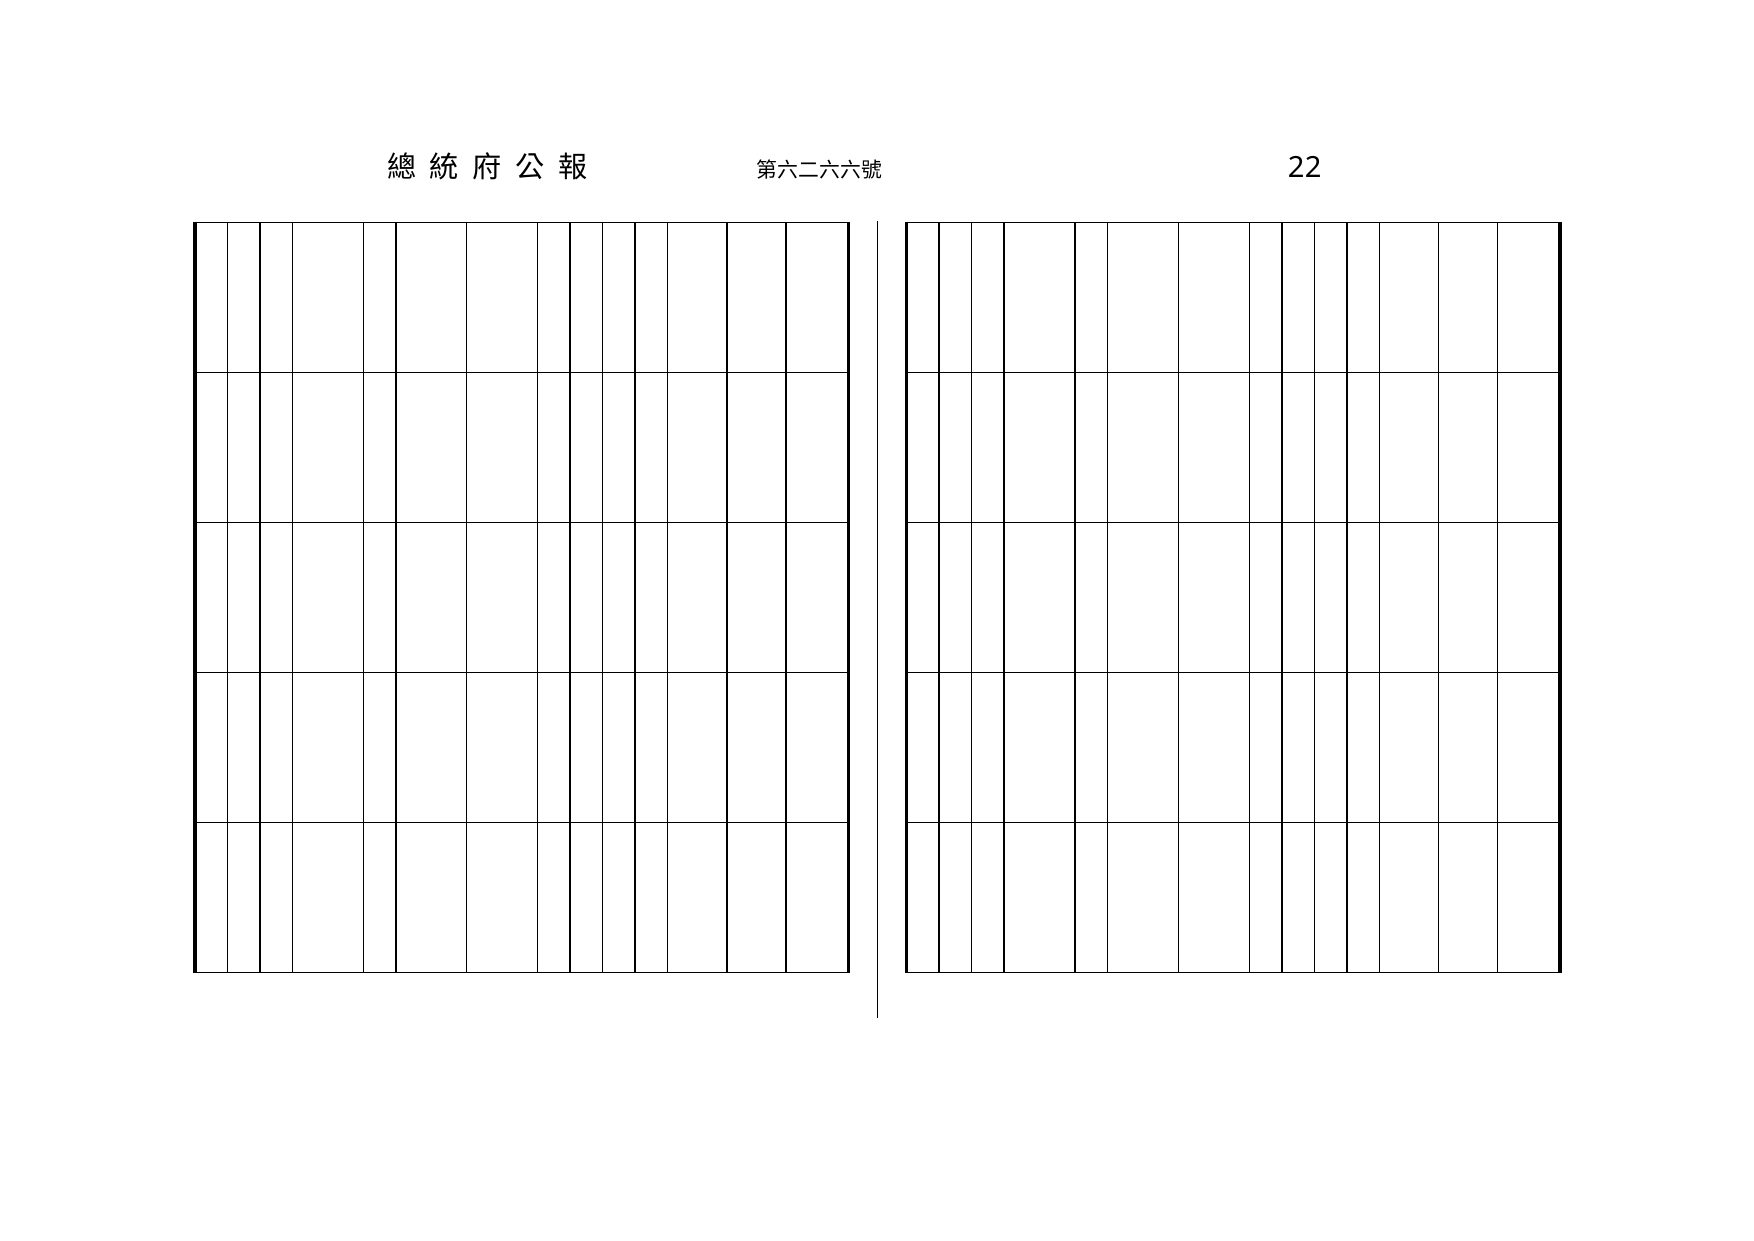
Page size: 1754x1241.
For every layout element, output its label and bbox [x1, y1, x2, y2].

table_cell [397, 223, 419, 372]
table_cell [514, 673, 537, 822]
table_cell [228, 523, 259, 672]
table_cell [668, 523, 697, 672]
table_cell [728, 373, 756, 522]
table_cell [443, 673, 466, 822]
table_cell [1131, 223, 1155, 372]
table_cell [1498, 223, 1527, 372]
table_cell [1226, 373, 1249, 522]
table_cell [816, 673, 847, 822]
table_cell [1468, 823, 1497, 972]
table_cell [1250, 523, 1281, 672]
table_cell [1348, 673, 1379, 822]
table_cell [1131, 523, 1155, 672]
table_cell [538, 673, 569, 822]
table_cell [1131, 673, 1155, 822]
table_cell [1028, 223, 1051, 372]
table_cell [1179, 523, 1202, 672]
table_cell [1527, 223, 1558, 372]
table_cell [1250, 673, 1281, 822]
table_cell [443, 223, 466, 372]
table_cell [538, 373, 569, 522]
table_cell [756, 823, 785, 972]
table_cell [972, 373, 1003, 522]
table_cell [668, 673, 697, 822]
table_cell [1076, 223, 1107, 372]
table_cell [1409, 373, 1438, 522]
table_cell [1380, 523, 1409, 672]
table_cell [197, 673, 227, 822]
table_cell [1226, 223, 1249, 372]
table_cell [571, 673, 602, 822]
table_cell [1439, 823, 1468, 972]
table_cell [1005, 223, 1028, 372]
table_cell [571, 823, 602, 972]
table_cell [467, 673, 490, 822]
table_cell [972, 223, 1003, 372]
table_cell [1108, 823, 1131, 972]
table_cell [1155, 223, 1178, 372]
table_cell [443, 823, 466, 972]
table_cell [816, 223, 847, 372]
table_cell [1108, 673, 1131, 822]
table_cell [1155, 373, 1178, 522]
table_cell [1108, 373, 1131, 522]
table_cell [787, 373, 816, 522]
table_cell [603, 523, 634, 672]
table_cell [668, 373, 697, 522]
table_cell [364, 673, 395, 822]
table_cell [340, 673, 363, 822]
table_cell [467, 223, 490, 372]
table_cell [467, 373, 490, 522]
table_cell [228, 223, 259, 372]
table_cell [1179, 223, 1202, 372]
table_cell [908, 673, 938, 822]
table_cell [603, 223, 634, 372]
table_cell [316, 673, 339, 822]
table_cell [940, 223, 971, 372]
table_cell [636, 523, 667, 672]
table_cell [1051, 823, 1074, 972]
table_cell [697, 373, 726, 522]
table_cell [756, 373, 785, 522]
table_cell [1202, 673, 1226, 822]
table_cell [1439, 523, 1468, 672]
table_cell [261, 673, 292, 822]
table_cell [1179, 373, 1202, 522]
table_cell [636, 223, 667, 372]
table_cell [1179, 673, 1202, 822]
table_cell [1005, 823, 1028, 972]
table_cell [1468, 673, 1497, 822]
table_cell [668, 823, 697, 972]
table_cell [397, 373, 419, 522]
table_cell [1527, 673, 1558, 822]
table_cell [1348, 373, 1379, 522]
table_cell [1250, 823, 1281, 972]
table_cell [293, 223, 316, 372]
table_cell [1380, 223, 1409, 372]
table_cell [538, 223, 569, 372]
table_cell [1527, 373, 1558, 522]
table_cell [340, 523, 363, 672]
table_cell [261, 823, 292, 972]
table_cell [316, 523, 339, 672]
table_cell [1409, 823, 1438, 972]
table_cell [1155, 523, 1178, 672]
table_cell [816, 373, 847, 522]
table_cell [1348, 223, 1379, 372]
table_cell [293, 673, 316, 822]
table_cell [1179, 823, 1202, 972]
table_cell [1226, 523, 1249, 672]
table_cell [1348, 823, 1379, 972]
table_cell [728, 823, 756, 972]
table_cell [1498, 523, 1527, 672]
table_cell [1380, 823, 1409, 972]
table_cell [490, 823, 514, 972]
table_cell [1108, 523, 1131, 672]
table_cell [1315, 673, 1346, 822]
table_cell [340, 223, 363, 372]
table_cell [538, 523, 569, 672]
table_cell [1283, 823, 1314, 972]
table_cell [1439, 673, 1468, 822]
table_cell [636, 823, 667, 972]
table_cell [364, 523, 395, 672]
table_cell [756, 673, 785, 822]
table_cell [419, 223, 443, 372]
table_cell [364, 373, 395, 522]
table_cell [1283, 673, 1314, 822]
table_cell [490, 223, 514, 372]
table_cell [197, 523, 227, 672]
table_cell [1226, 823, 1249, 972]
table_cell [1468, 373, 1497, 522]
table_cell [1005, 523, 1028, 672]
table_cell [1028, 373, 1051, 522]
table_cell [603, 673, 634, 822]
table_cell [908, 373, 938, 522]
table_cell [1527, 523, 1558, 672]
table_cell [1028, 673, 1051, 822]
table_cell [697, 673, 726, 822]
table_cell [1005, 673, 1028, 822]
table_cell [1202, 373, 1226, 522]
table_cell [1315, 823, 1346, 972]
table_cell [972, 673, 1003, 822]
table_cell [787, 823, 816, 972]
table_cell [1315, 373, 1346, 522]
table_cell [228, 673, 259, 822]
table_cell [1131, 373, 1155, 522]
table_cell [364, 823, 395, 972]
table_cell [1409, 673, 1438, 822]
table_cell [1108, 223, 1131, 372]
table_cell [261, 523, 292, 672]
table_cell [514, 223, 537, 372]
table_cell [1051, 673, 1074, 822]
table_cell [1283, 373, 1314, 522]
table_cell [940, 823, 971, 972]
table_cell [1409, 523, 1438, 672]
table_cell [467, 823, 490, 972]
table_cell [490, 673, 514, 822]
table_cell [340, 823, 363, 972]
table_cell [571, 373, 602, 522]
table_cell [668, 223, 697, 372]
table_cell [972, 823, 1003, 972]
table_cell [756, 223, 785, 372]
table_cell [1380, 373, 1409, 522]
table_cell [1498, 673, 1527, 822]
table_cell [1283, 223, 1314, 372]
table_cell [908, 223, 938, 372]
table_cell [316, 223, 339, 372]
table_cell [419, 823, 443, 972]
table_cell [787, 673, 816, 822]
table_cell [1051, 523, 1074, 672]
table_cell [1498, 823, 1527, 972]
table_cell [908, 823, 938, 972]
table_cell [1051, 223, 1074, 372]
table_cell [816, 523, 847, 672]
table_cell [397, 523, 419, 672]
table_cell [636, 373, 667, 522]
table_cell [1380, 673, 1409, 822]
table_cell [293, 523, 316, 672]
table_cell [1498, 373, 1527, 522]
table_cell [787, 523, 816, 672]
table_cell [940, 373, 971, 522]
table_cell [419, 523, 443, 672]
table_cell [1028, 523, 1051, 672]
table_cell [603, 373, 634, 522]
table_cell [443, 373, 466, 522]
table_cell [228, 823, 259, 972]
table_cell [1155, 823, 1178, 972]
table_cell [490, 373, 514, 522]
table_cell [1076, 823, 1107, 972]
table_cell [1527, 823, 1558, 972]
table_cell [603, 823, 634, 972]
table_cell [1202, 223, 1226, 372]
table_cell [228, 373, 259, 522]
table_cell [908, 523, 938, 672]
table_cell [1348, 523, 1379, 672]
table_cell [636, 673, 667, 822]
table_cell [197, 823, 227, 972]
table_cell [1315, 523, 1346, 672]
table_cell [1202, 523, 1226, 672]
table_cell [397, 823, 419, 972]
table_cell [514, 823, 537, 972]
table_cell [571, 523, 602, 672]
table_cell [1468, 223, 1497, 372]
table_cell [756, 523, 785, 672]
table_cell [1028, 823, 1051, 972]
table_cell [1409, 223, 1438, 372]
table_cell [419, 673, 443, 822]
table_cell [728, 523, 756, 672]
table_cell [1051, 373, 1074, 522]
table_cell [514, 523, 537, 672]
table_cell [261, 223, 292, 372]
table_cell [1202, 823, 1226, 972]
table_cell [364, 223, 395, 372]
table_cell [467, 523, 490, 672]
table_cell [1155, 673, 1178, 822]
table_cell [940, 673, 971, 822]
table_cell [697, 223, 726, 372]
table_cell [1250, 373, 1281, 522]
table_cell [816, 823, 847, 972]
table_cell [1439, 223, 1468, 372]
table_cell [316, 823, 339, 972]
table_cell [197, 223, 227, 372]
table_cell [316, 373, 339, 522]
table_cell [728, 223, 756, 372]
table_cell [697, 523, 726, 672]
table_cell [1005, 373, 1028, 522]
table_cell [538, 823, 569, 972]
table_cell [1250, 223, 1281, 372]
table_cell [1468, 523, 1497, 672]
table_cell [728, 673, 756, 822]
table_cell [1439, 373, 1468, 522]
table_cell [1131, 823, 1155, 972]
table_cell [340, 373, 363, 522]
table_cell [514, 373, 537, 522]
table_cell [443, 523, 466, 672]
table_cell [197, 373, 227, 522]
table_cell [697, 823, 726, 972]
table_cell [397, 673, 419, 822]
table_cell [1076, 373, 1107, 522]
table_cell [490, 523, 514, 672]
table_cell [1315, 223, 1346, 372]
table_cell [1076, 523, 1107, 672]
table_cell [261, 373, 292, 522]
table_cell [787, 223, 816, 372]
table_cell [972, 523, 1003, 672]
table_cell [571, 223, 602, 372]
table_cell [1076, 673, 1107, 822]
table_cell [293, 373, 316, 522]
table_cell [1226, 673, 1249, 822]
table_cell [293, 823, 316, 972]
table_cell [1283, 523, 1314, 672]
table_cell [940, 523, 971, 672]
table_cell [419, 373, 443, 522]
